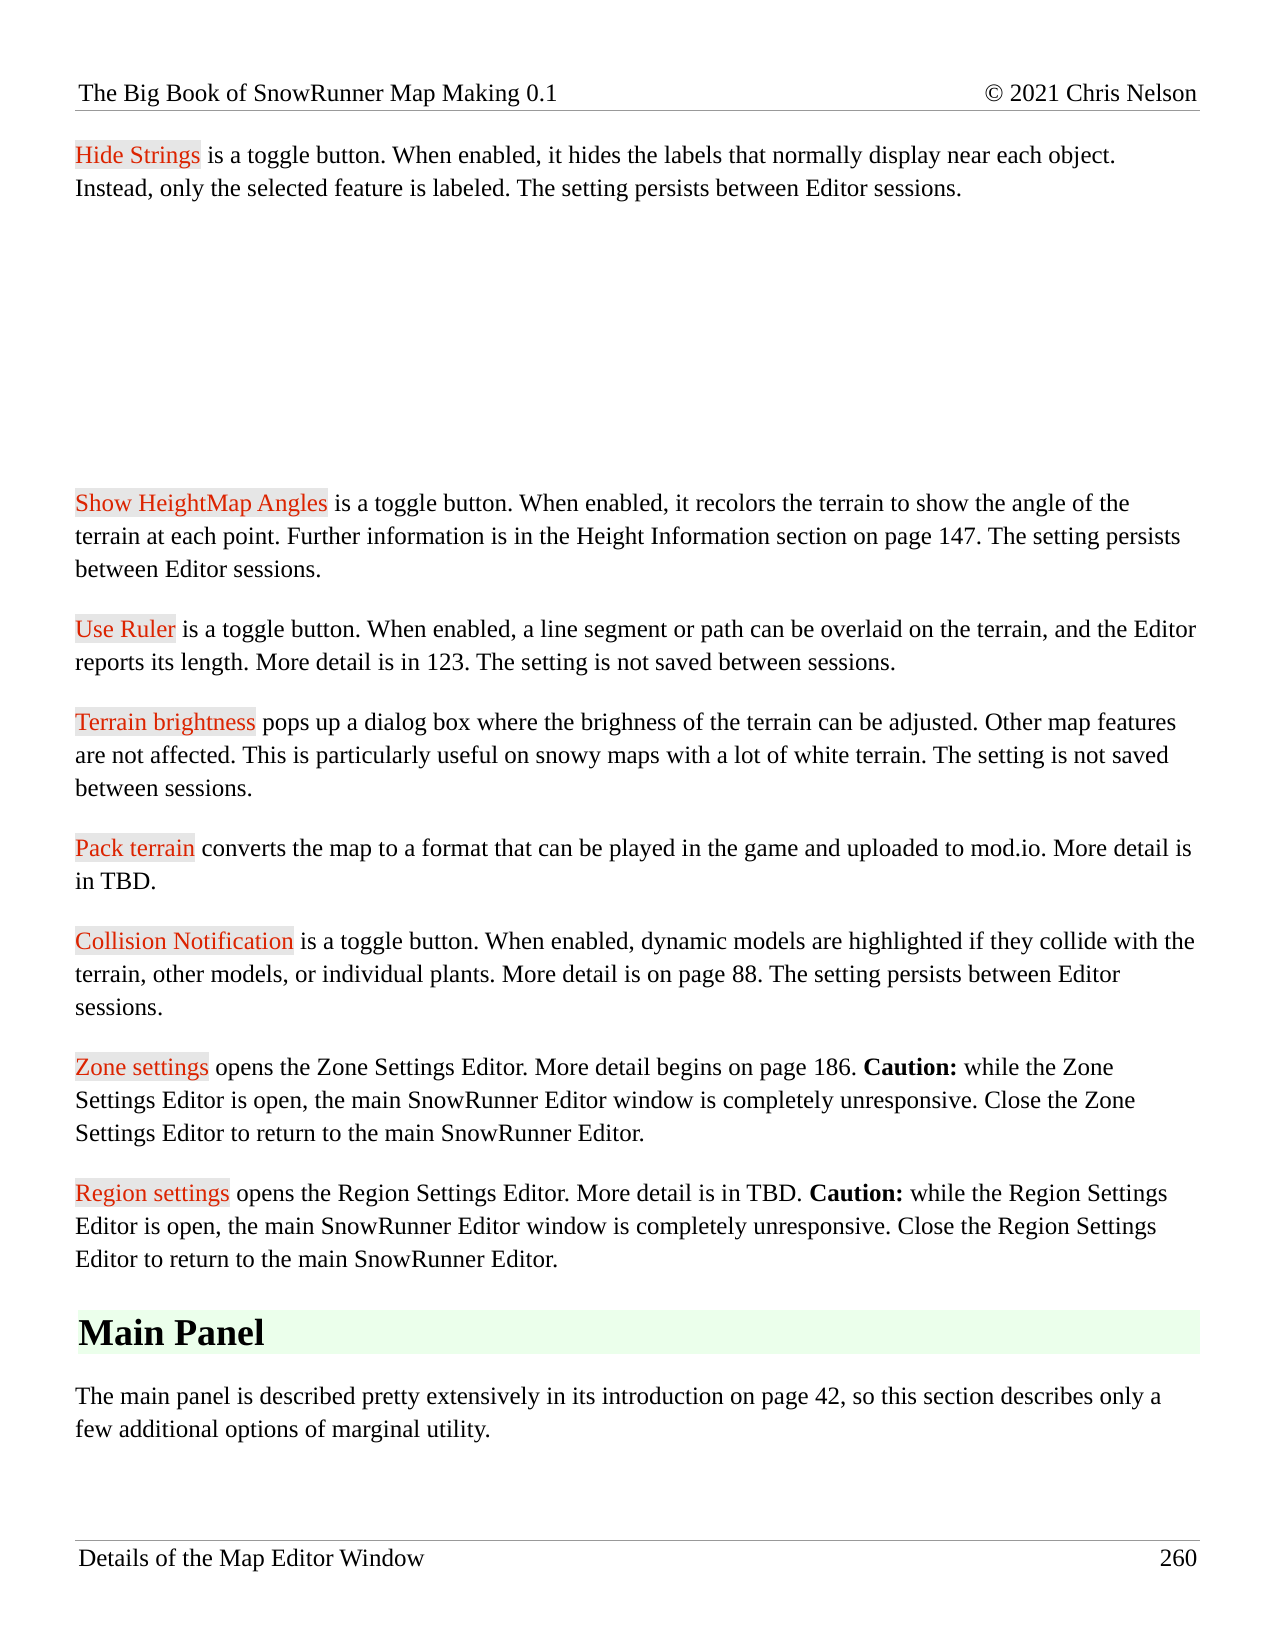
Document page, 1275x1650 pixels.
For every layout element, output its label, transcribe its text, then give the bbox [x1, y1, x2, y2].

text The main panel is described pretty extensively in its introduction on page 42, so this section describes only a few additional options of marginal utility. [75, 1381, 1200, 1443]
text Pack terrain converts the map to a format that can be played in the game and uploaded to mod.io. More detail is in TBD. [75, 833, 1200, 895]
text Collision Notification is a toggle button. When enabled, dynamic models are highlighted if they collide with the terrain, other models, or individual plants. More detail is on page 88. The setting persists between Editor sessions. [75, 926, 1200, 1021]
text Terrain brightness pops up a dialog box where the brighness of the terrain can be adjusted. Other map features are not affected. This is particularly useful on snowy maps with a lot of white terrain. The setting is not saved between sessions. [75, 707, 1200, 802]
subtitle Main Panel [78, 1310, 1200, 1354]
text Hide Strings is a toggle button. When enabled, it hides the labels that normally display near each object. Instead, only the selected feature is labeled. The setting persists between Editor sessions. [75, 140, 1200, 202]
text Region settings opens the Region Settings Editor. More detail is in TBD. Caution: while the Region Settings Editor is open, the main SnowRunner Editor window is completely unresponsive. Close the Region Settings Editor to return to the main SnowRunner Editor. [75, 1178, 1200, 1273]
text Show HeightMap Angles is a toggle button. When enabled, it recolors the terrain to show the angle of the terrain at each point. Further information is in the Height Information section on page 147. The setting persists between Editor sessions. [75, 488, 1200, 583]
text Use Ruler is a toggle button. When enabled, a line segment or path can be overlaid on the terrain, and the Editor reports its length. More detail is in 123. The setting is not saved between sessions. [75, 614, 1200, 676]
text Zone settings opens the Zone Settings Editor. More detail begins on page 186. Caution: while the Zone Settings Editor is open, the main SnowRunner Editor window is completely unresponsive. Close the Zone Settings Editor to return to the main SnowRunner Editor. [75, 1052, 1200, 1147]
